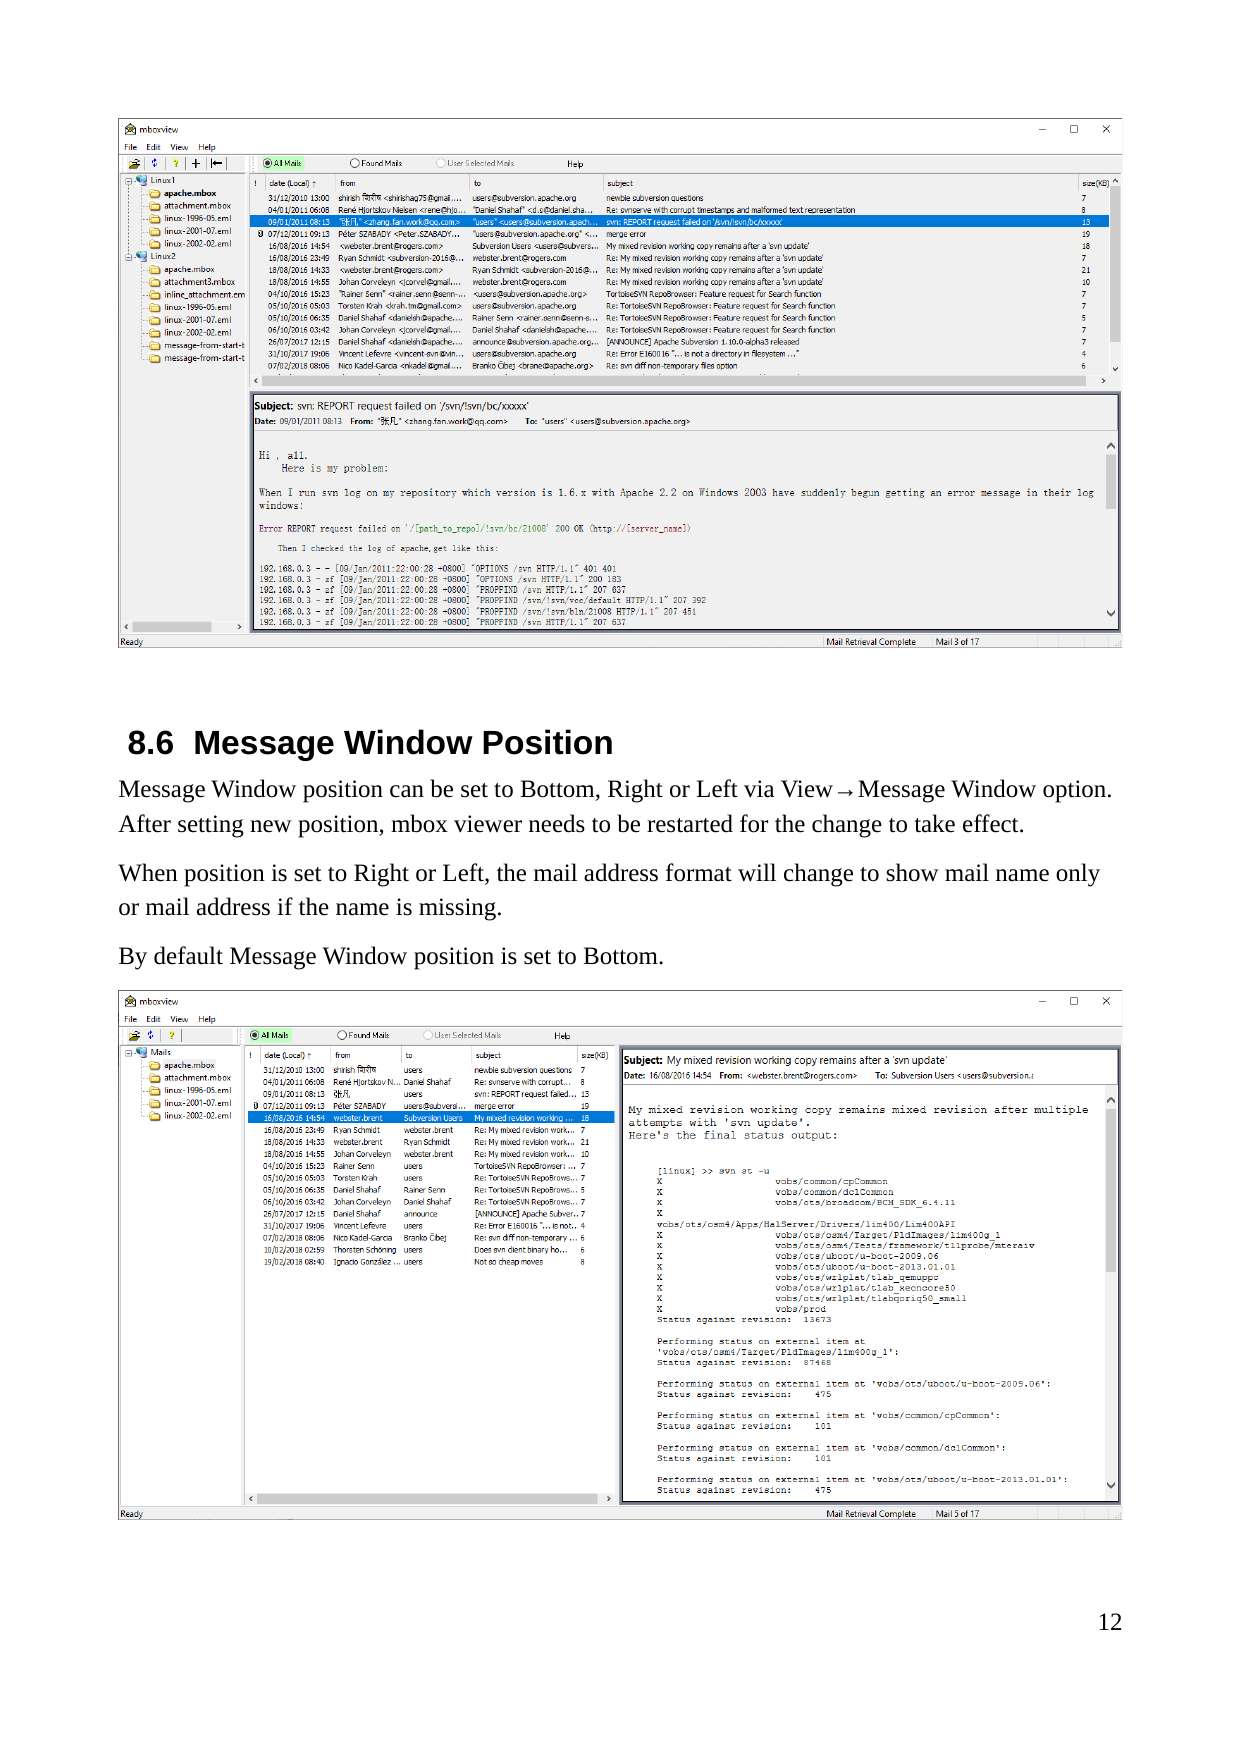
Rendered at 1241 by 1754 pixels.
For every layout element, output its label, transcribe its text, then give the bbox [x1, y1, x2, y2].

text Message Window position can be set to Bottom, Right or Left via View→Message Window option. After setting new position, mbox viewer needs to be restarted for the change to take effect. [118, 774, 1122, 837]
subtitle Message Window Position [118, 723, 1122, 762]
picture [118, 118, 1123, 648]
text When position is set to Right or Left, the mail address format will change to show mail name only or mail address if the name is missing. [118, 858, 1122, 921]
text By default Message Window position is set to Bottom. [118, 941, 1122, 970]
picture [118, 990, 1123, 1520]
